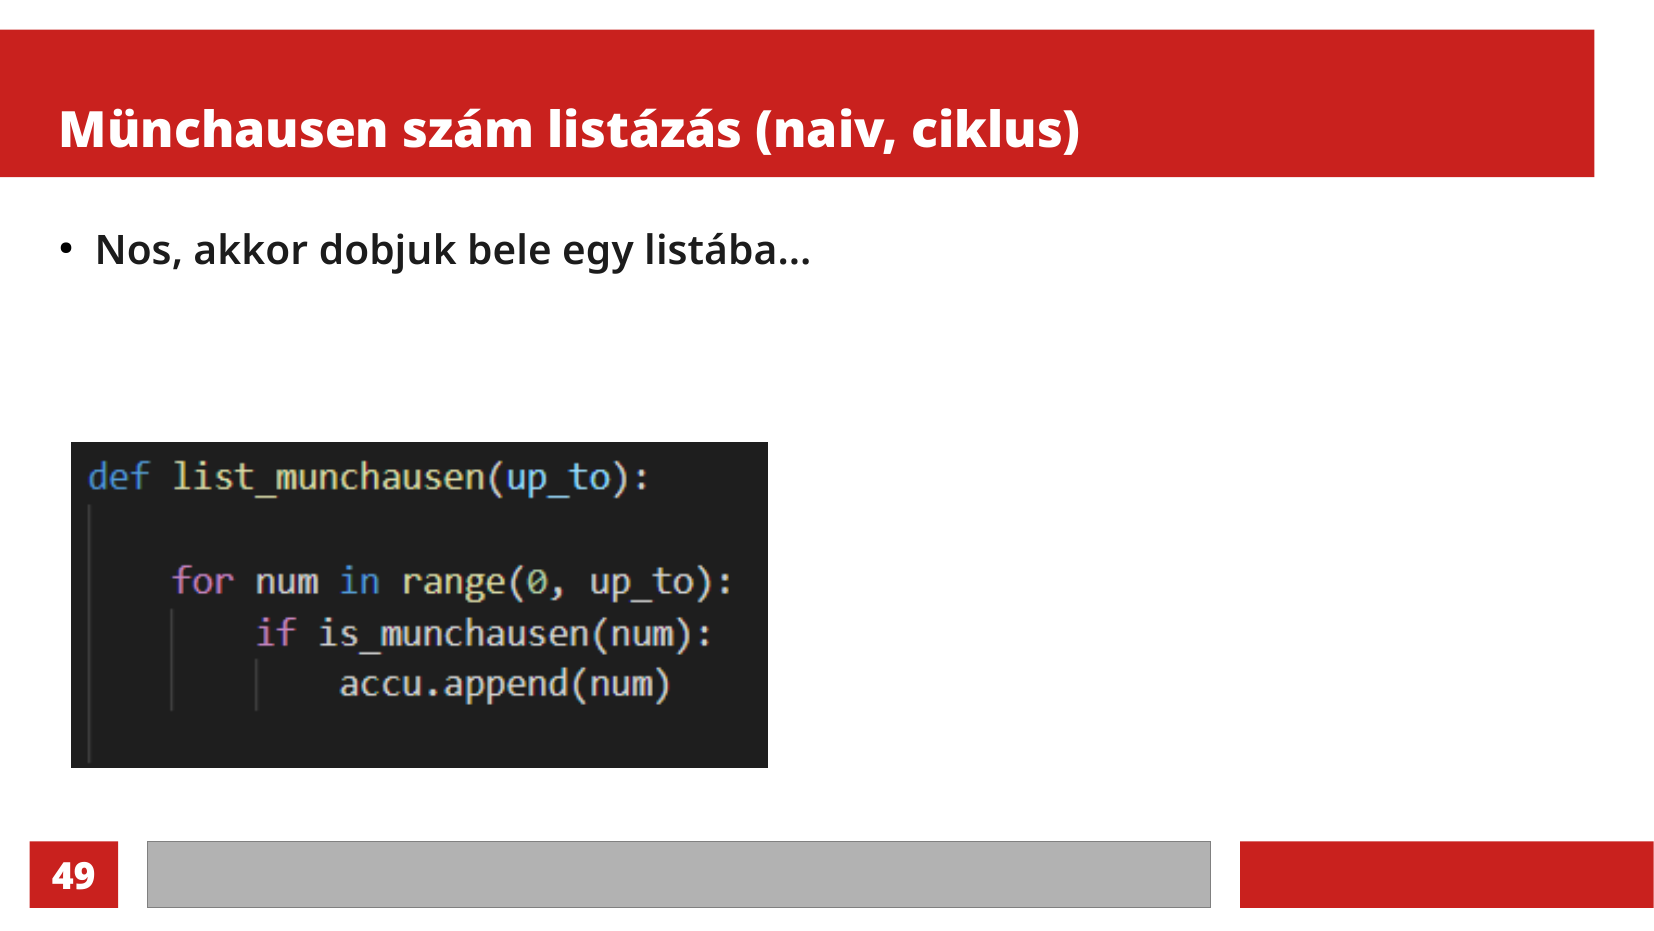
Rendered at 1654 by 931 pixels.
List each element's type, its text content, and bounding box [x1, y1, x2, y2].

title Münchausen szám listázás (naiv, ciklus) [59, 44, 1595, 163]
picture [71, 442, 768, 768]
list Nos, akkor dobjuk bele egy listába... [59, 221, 1565, 502]
